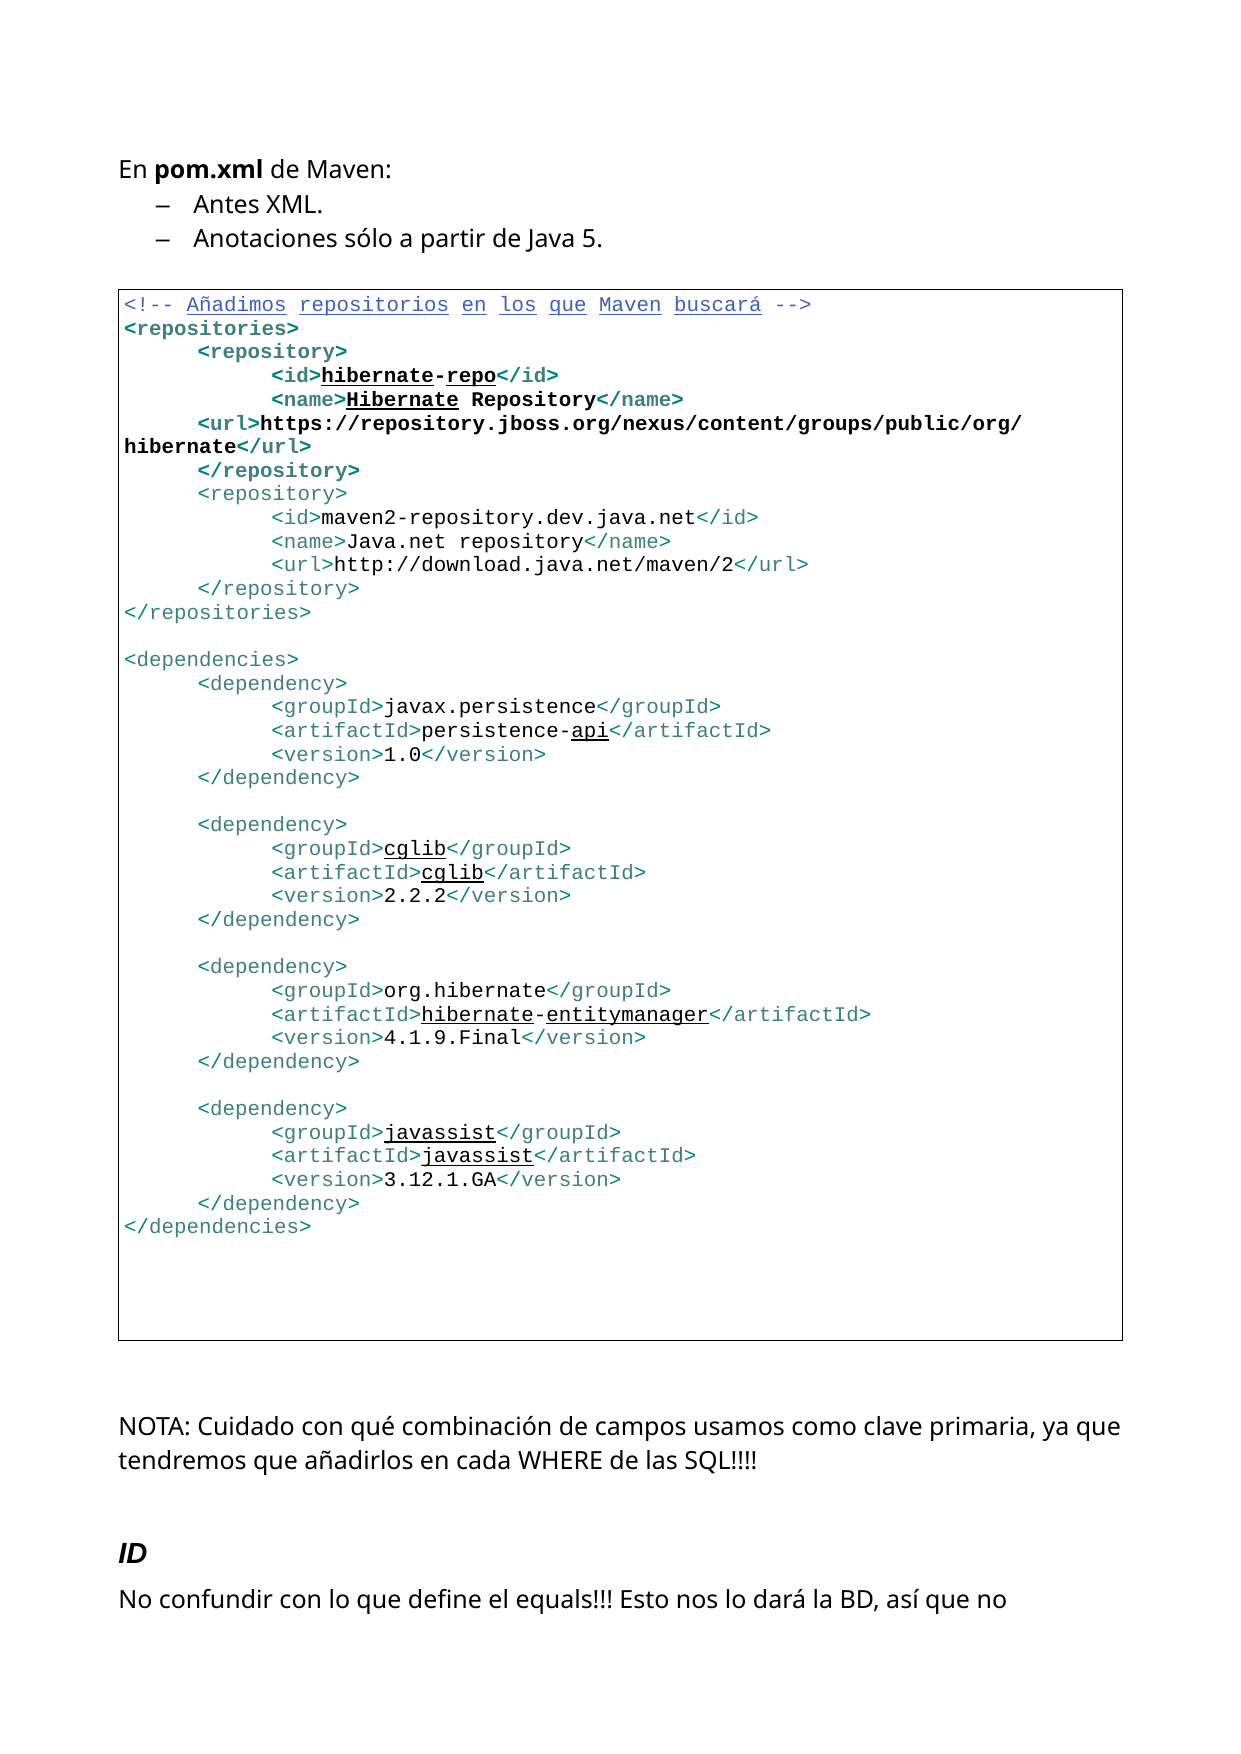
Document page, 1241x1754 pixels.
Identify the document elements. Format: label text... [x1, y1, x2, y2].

list Anotaciones sólo a partir de Java 5. [156, 220, 1122, 254]
text No confundir con lo que define el equals!!! Esto nos lo dará la BD, así que no [118, 1582, 1122, 1616]
list Antes XML. [156, 186, 1122, 220]
table_header <!-- Añadimos repositorios en los que Maven buscará --> <repositories> <repository> <id>hibernate-repo</id> <name>Hibernate Repository</name> <url>https://repository.jboss.org/nexus/content/groups/public/org/hibernate</url> </repository> <repository> <id>maven2-repository.dev.java.net</id> <name>Java.net repository</name> <url>http://download.java.net/maven/2</url> </repository> </repositories> <dependencies> <dependency> <groupId>javax.persistence</groupId> <artifactId>persistence-api</artifactId> <version>1.0</version> </dependency> <dependency> <groupId>cglib</groupId> <artifactId>cglib</artifactId> <version>2.2.2</version> </dependency> <dependency> <groupId>org.hibernate</groupId> <artifactId>hibernate-entitymanager</artifactId> <version>4.1.9.Final</version> </dependency> <dependency> <groupId>javassist</groupId> <artifactId>javassist</artifactId> <version>3.12.1.GA</version> </dependency> </dependencies> [119, 290, 1122, 1340]
subtitle ID [118, 1536, 1122, 1569]
text NOTA: Cuidado con qué combinación de campos usamos como clave primaria, ya que tendremos que añadirlos en cada WHERE de las SQL!!!! [118, 1409, 1122, 1477]
text En pom.xml de Maven: [118, 152, 1122, 186]
